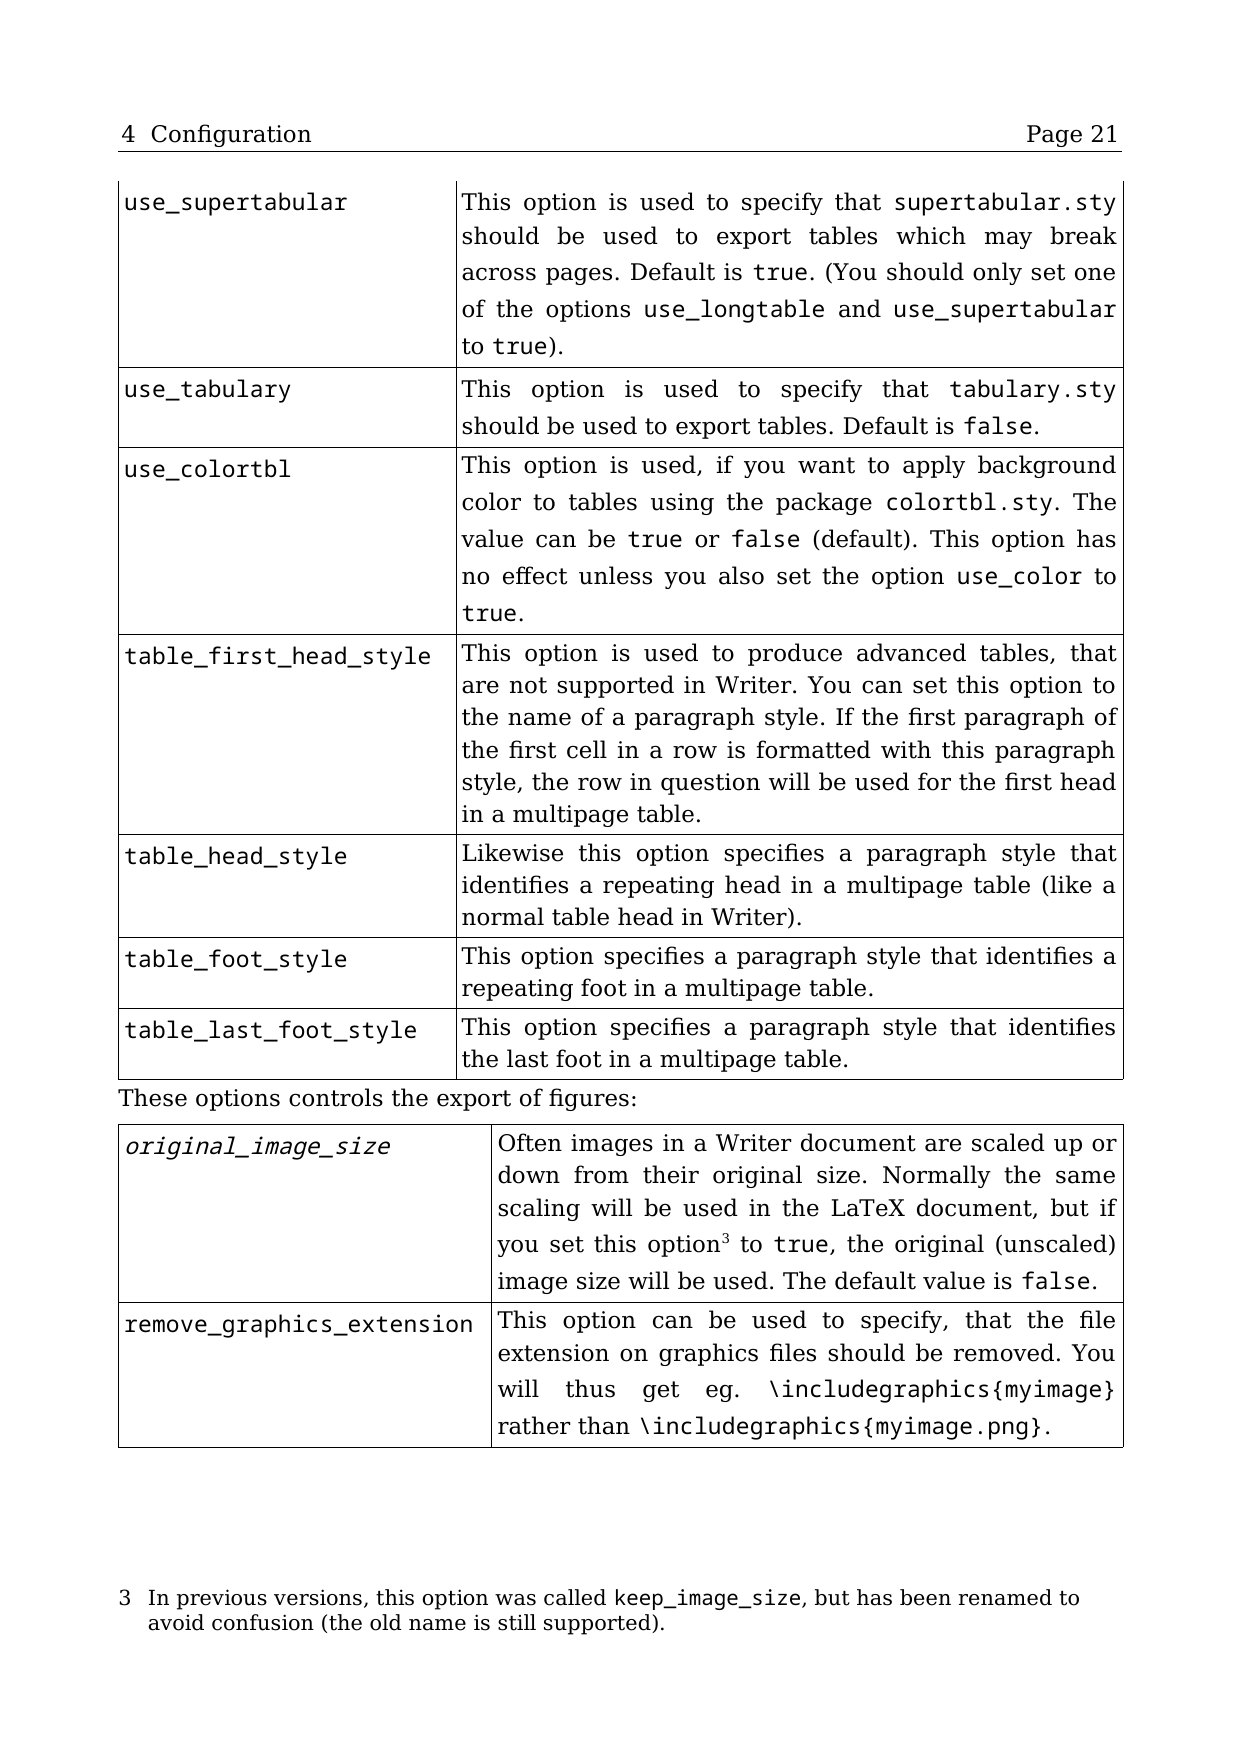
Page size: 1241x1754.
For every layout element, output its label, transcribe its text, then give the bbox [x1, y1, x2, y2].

table_header original_image_size [119, 1125, 491, 1302]
table_cell This option is used to produce advanced tables, that are not supported in Writer. You can set this option to the name of a paragraph style. If the first paragraph of the first cell in a row is formatted with this paragraph style, the row in question will be used for the first head in a multipage table. [457, 635, 1123, 834]
table_cell use_supertabular [119, 181, 456, 367]
text These options controls the export of figures: [118, 1085, 1122, 1112]
table_cell This option is used to specify that supertabular.sty should be used to export tables which may break across pages. Default is true. (You should only set one of the options use_longtable and use_supertabular to true). [457, 181, 1123, 367]
table_cell table_foot_style [119, 938, 456, 1008]
table_cell remove_graphics_extension [119, 1303, 491, 1447]
table_cell This option specifies a paragraph style that identifies the last foot in a multipage table. [457, 1009, 1123, 1079]
table_cell This option specifies a paragraph style that identifies a repeating foot in a multipage table. [457, 938, 1123, 1008]
table_cell This option can be used to specify, that the file extension on graphics files should be removed. You will thus get eg. \includegraphics{myimage} rather than \includegraphics{myimage.png}. [492, 1303, 1123, 1447]
table_cell use_colortbl [119, 448, 456, 634]
table_cell table_head_style [119, 835, 456, 937]
table_cell This option is used to specify that tabulary.sty should be used to export tables. Default is false. [457, 368, 1123, 447]
table_cell This option is used, if you want to apply background color to tables using the package colortbl.sty. The value can be true or false (default). This option has no effect unless you also set the option use_color to true. [457, 448, 1123, 634]
table_cell table_last_foot_style [119, 1009, 456, 1079]
table_cell table_first_head_style [119, 635, 456, 834]
table_cell use_tabulary [119, 368, 456, 447]
table_cell Likewise this option specifies a paragraph style that identifies a repeating head in a multipage table (like a normal table head in Writer). [457, 835, 1123, 937]
table_header Often images in a Writer document are scaled up or down from their original size. Normally the same scaling will be used in the LaTeX document, but if you set this option to true, the original (unscaled) image size will be used. The default value is false. [492, 1125, 1123, 1302]
